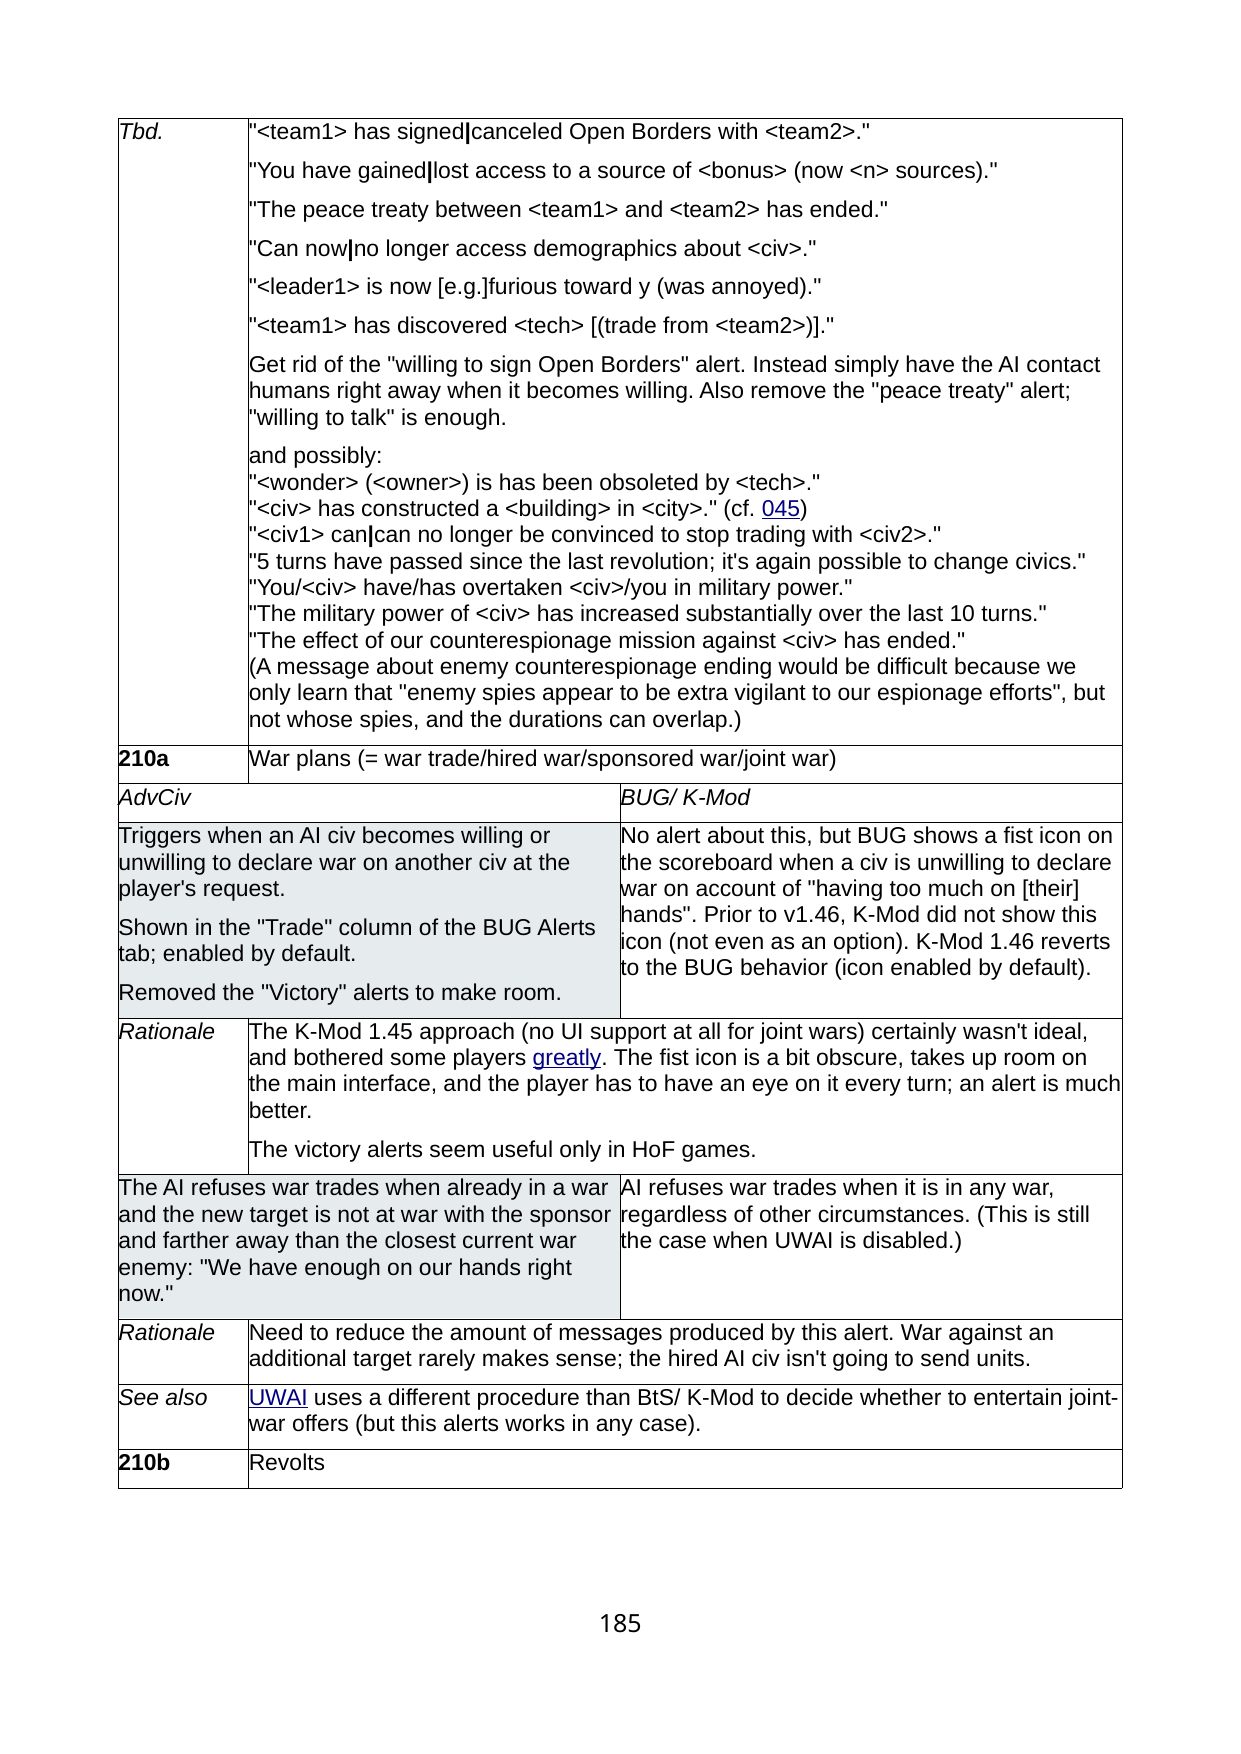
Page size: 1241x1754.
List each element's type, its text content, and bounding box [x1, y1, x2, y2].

table_cell Rationale [119, 1019, 248, 1174]
table_cell See also [119, 1385, 248, 1449]
table_cell Revolts [249, 1450, 1122, 1488]
table_cell UWAI uses a different procedure than BtS/ K-Mod to decide whether to entertain joint-war offers (but this alerts works in any case). [249, 1385, 1122, 1449]
table_cell 210a [119, 746, 248, 783]
table_cell Need to reduce the amount of messages produced by this alert. War against an additional target rarely makes sense; the hired AI civ isn't going to send units. [249, 1320, 1122, 1384]
table_cell Rationale [119, 1320, 248, 1384]
table_cell Tbd. [119, 119, 248, 744]
table_cell "<team1> has signed|canceled Open Borders with <team2>." "You have gained|lost access to a source of <bonus> (now <n> sources)." "The peace treaty between <team1> and <team2> has ended." "Can now|no longer access demographics about <civ>." "<leader1> is now [e.g.]furious toward y (was annoyed)." "<team1> has discovered <tech> [(trade from <team2>)]." Get rid of the "willing to sign Open Borders" alert. Instead simply have the AI contact humans right away when it becomes willing. Also remove the "peace treaty" alert; "willing to talk" is enough. and possibly: "<wonder> (<owner>) is has been obsoleted by <tech>." "<civ> has constructed a <building> in <city>." (cf. 045) "<civ1> can|can no longer be convinced to stop trading with <civ2>." "5 turns have passed since the last revolution; it's again possible to change civics." "You/<civ> have/has overtaken <civ>/you in military power." "The military power of <civ> has increased substantially over the last 10 turns." "The effect of our counterespionage mission against <civ> has ended." (A message about enemy counterespionage ending would be difficult because we only learn that "enemy spies appear to be extra vigilant to our espionage efforts", but not whose spies, and the durations can overlap.) [249, 119, 1122, 744]
table_cell The AI refuses war trades when already in a war and the new target is not at war with the sponsor and farther away than the closest current war enemy: "We have enough on our hands right now." [119, 1175, 620, 1318]
table_cell BUG/ K-Mod [621, 784, 1122, 822]
table_cell War plans (= war trade/hired war/sponsored war/joint war) [249, 746, 1122, 783]
table_cell AI refuses war trades when it is in any war, regardless of other circumstances. (This is still the case when UWAI is disabled.) [621, 1175, 1122, 1318]
table_cell The K-Mod 1.45 approach (no UI support at all for joint wars) certainly wasn't ideal, and bothered some players greatly. The fist icon is a bit obscure, takes up room on the main interface, and the player has to have an eye on it every turn; an alert is much better. The victory alerts seem useful only in HoF games. [249, 1019, 1122, 1174]
table_cell No alert about this, but BUG shows a fist icon on the scoreboard when a civ is unwilling to declare war on account of "having too much on [their] hands". Prior to v1.46, K-Mod did not show this icon (not even as an option). K-Mod 1.46 reverts to the BUG behavior (icon enabled by default). [621, 823, 1122, 1018]
table_cell AdvCiv [119, 784, 620, 822]
table_cell 210b [119, 1450, 248, 1488]
table_cell Triggers when an AI civ becomes willing or unwilling to declare war on another civ at the player's request. Shown in the "Trade" column of the BUG Alerts tab; enabled by default. Removed the "Victory" alerts to make room. [119, 823, 620, 1018]
